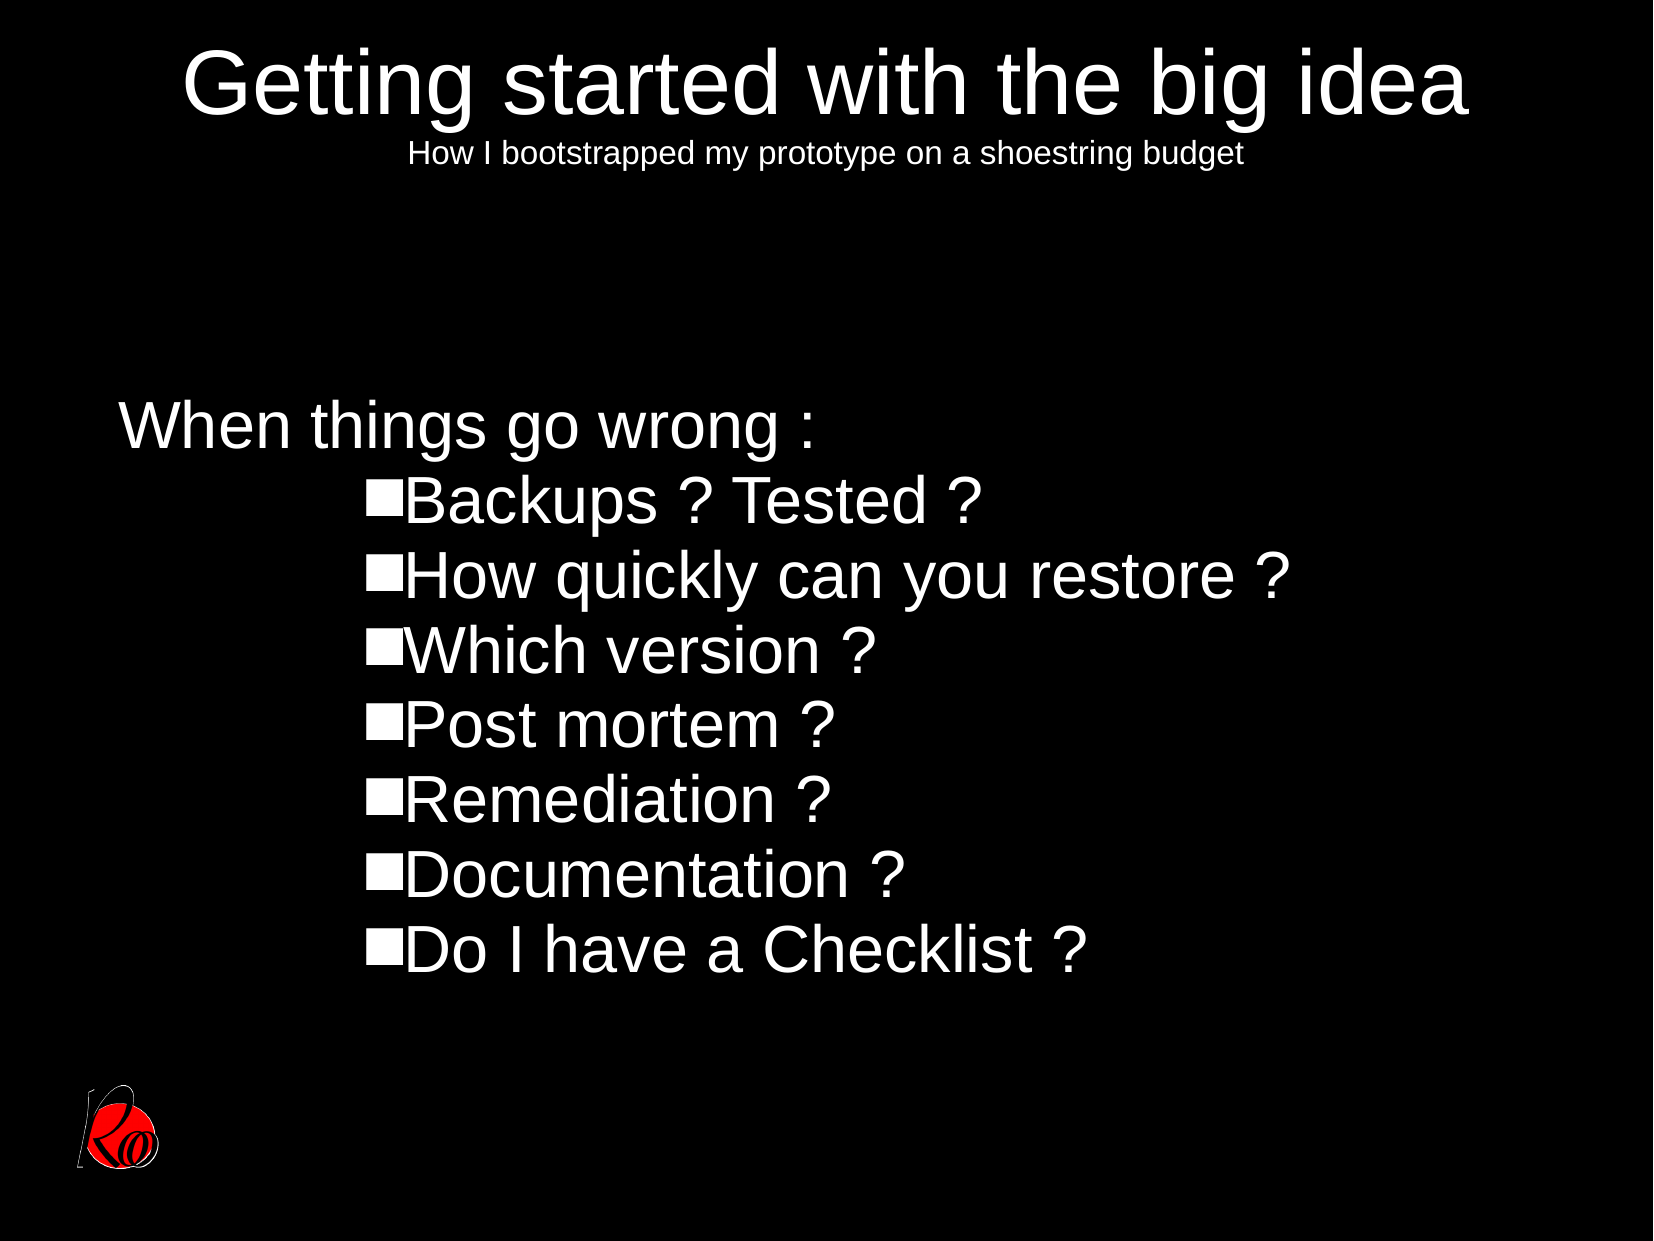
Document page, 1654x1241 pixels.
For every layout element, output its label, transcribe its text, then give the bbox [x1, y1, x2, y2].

subtitle When things go wrong : Backups ? Tested ? How quickly can you restore ? Which version ? Post mortem ? Remediation ? Documentation ? Do I have a Checklist ? [82, 290, 1571, 1010]
picture [75, 1085, 159, 1171]
title Getting started with the big idea How I bootstrapped my prototype on a shoestring budget [82, 32, 1571, 274]
